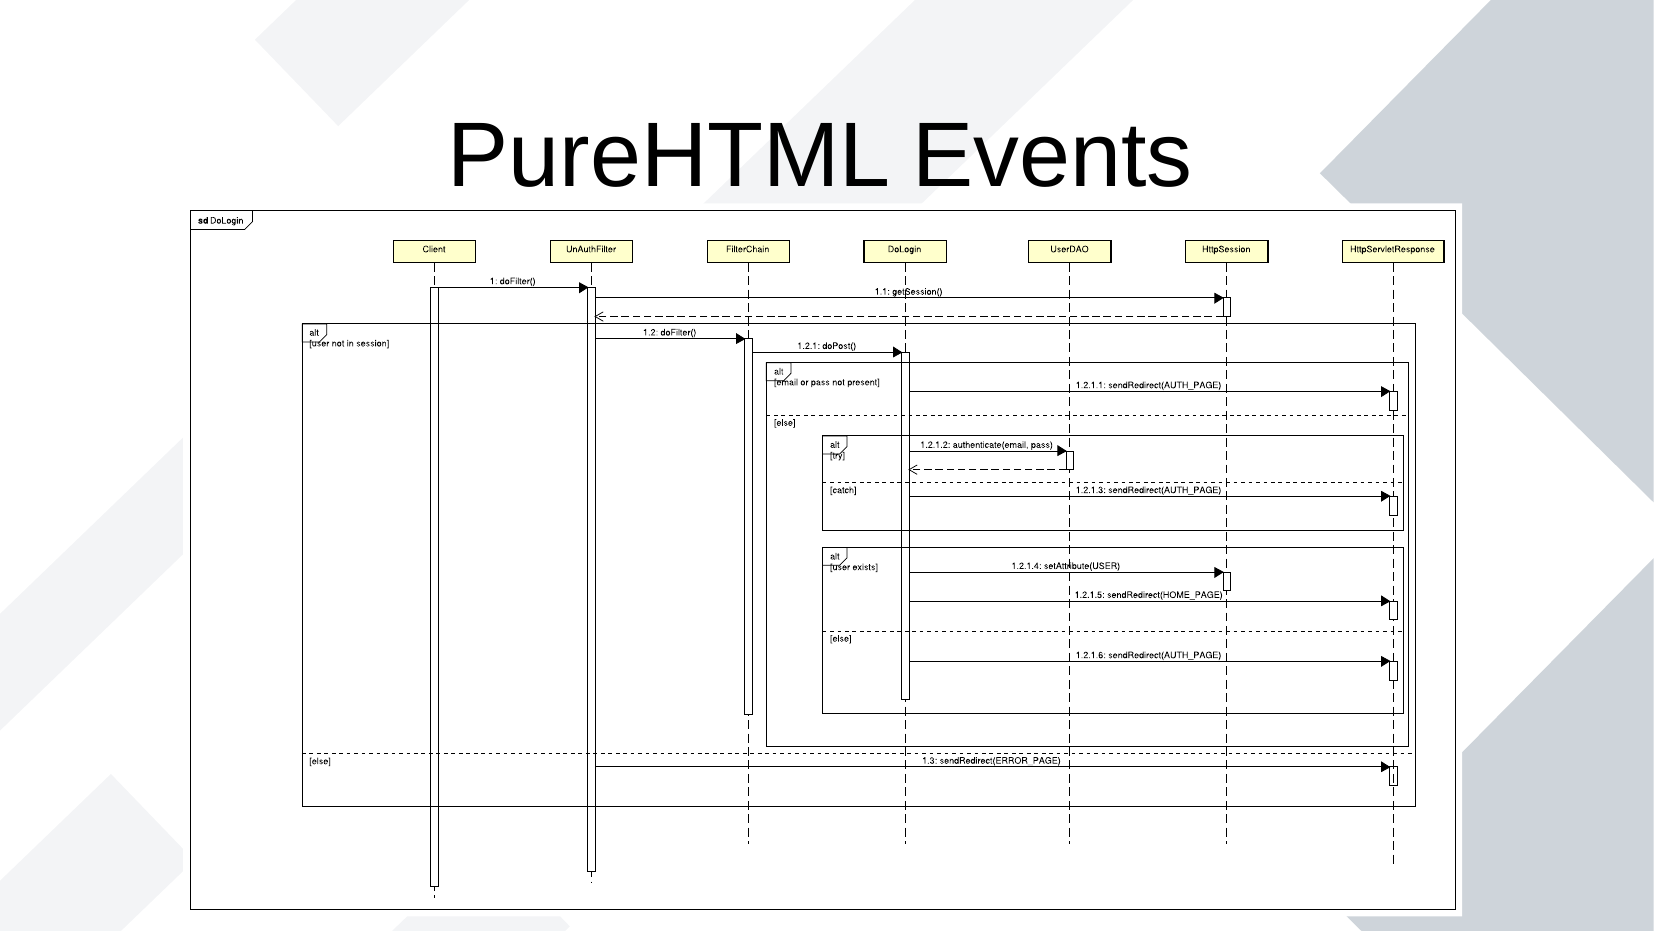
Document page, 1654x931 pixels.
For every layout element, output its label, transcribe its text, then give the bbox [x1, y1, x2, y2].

title PureHTML Events [76, 76, 1565, 233]
picture [182, 203, 1463, 917]
